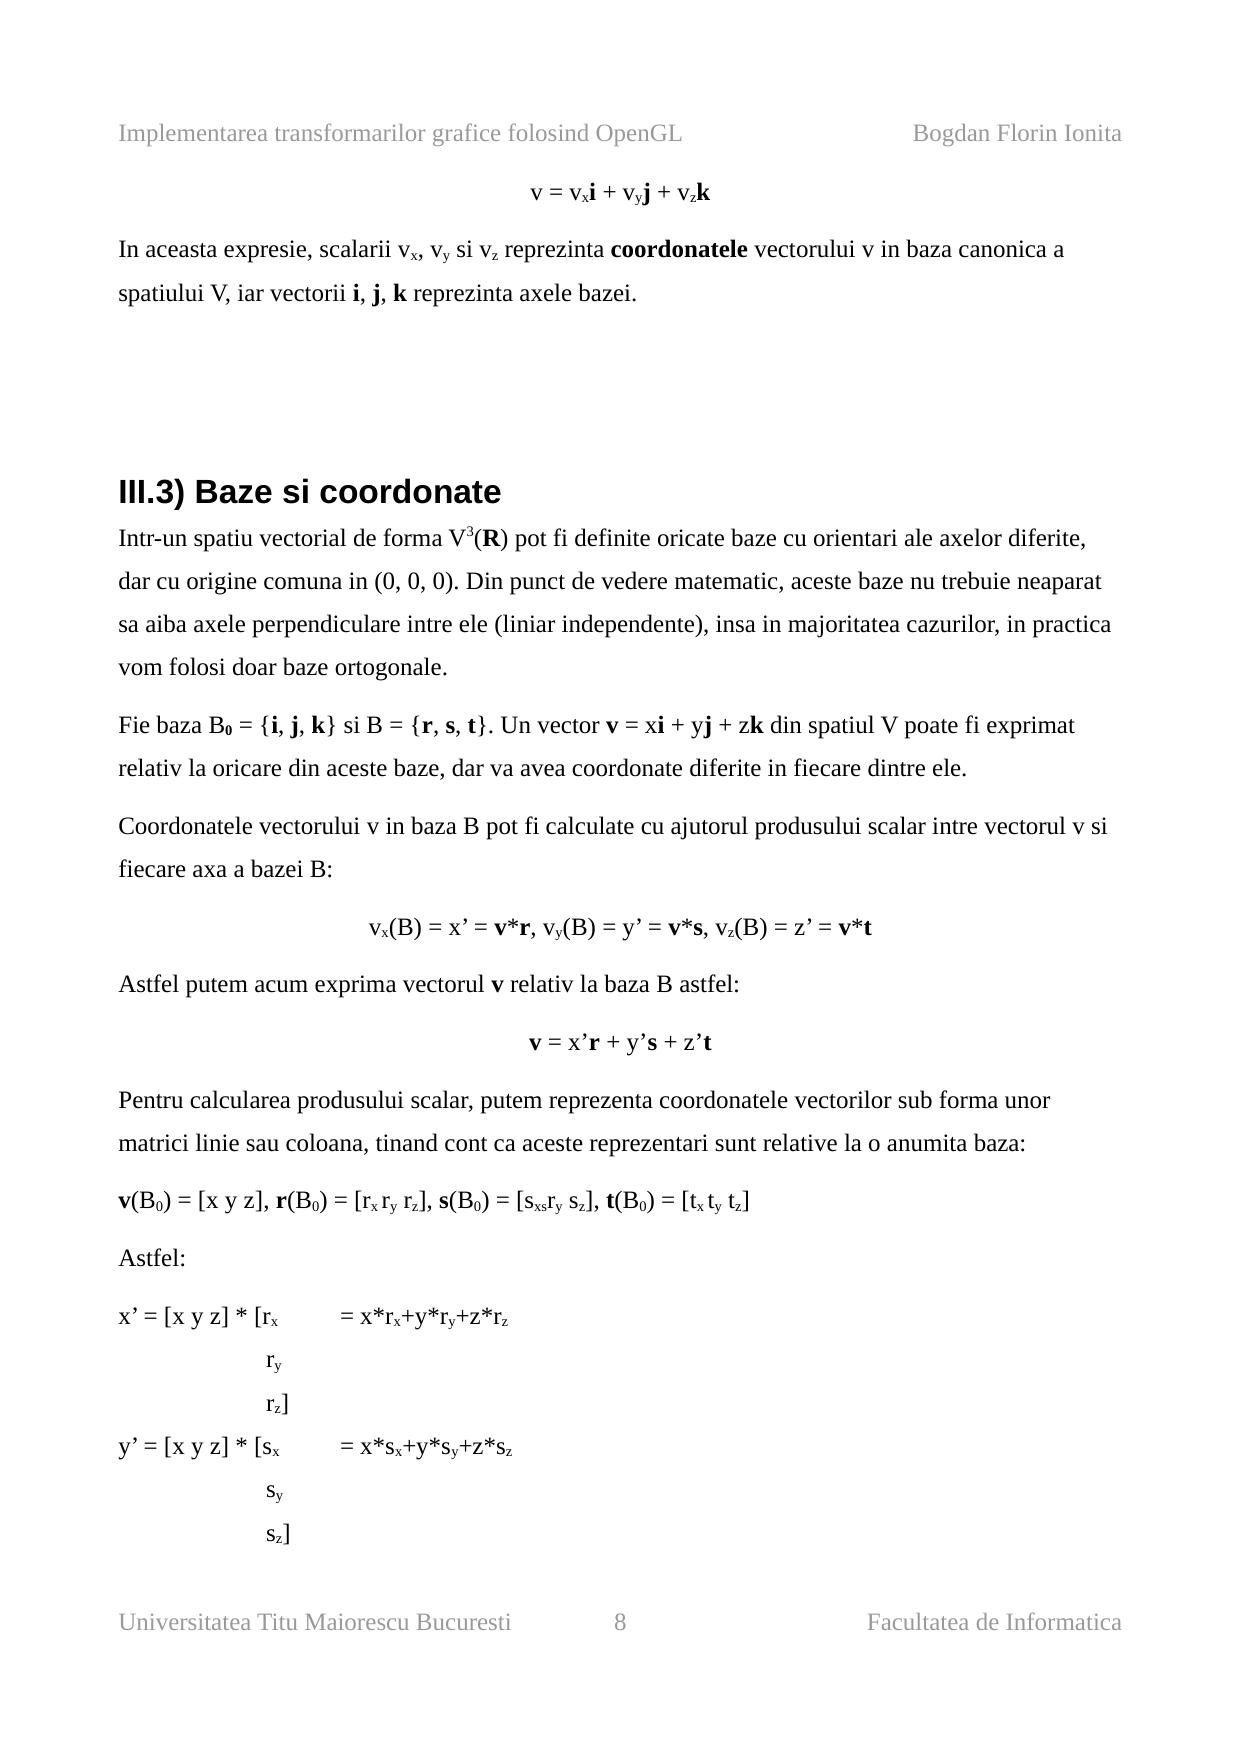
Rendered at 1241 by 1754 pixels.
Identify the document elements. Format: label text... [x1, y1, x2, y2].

subtitle v = vxi + vyj + vzk [118, 177, 1122, 206]
text rz] [118, 1388, 1122, 1416]
text x’ = [x y z] * [rx = x*rx+y*ry+z*rz [118, 1301, 1122, 1330]
text y’ = [x y z] * [sx = x*sx+y*sy+z*sz [118, 1431, 1122, 1460]
text vx(B) = x’ = v*r, vy(B) = y’ = v*s, vz(B) = z’ = v*t [118, 912, 1122, 940]
text sy [118, 1474, 1122, 1503]
text Intr-un spatiu vectorial de forma V3(R) pot fi definite oricate baze cu orientari ale axelor diferite, dar cu origine comuna in (0, 0, 0). Din punct de vedere matematic, aceste baze nu trebuie neaparat sa aiba axele perpendiculare intre ele (liniar independente), insa in majoritatea cazurilor, in practica vom folosi doar baze ortogonale. [118, 523, 1122, 681]
subtitle In aceasta expresie, scalarii vx, vy si vz reprezinta coordonatele vectorului v in baza canonica a spatiului V, iar vectorii i, j, k reprezinta axele bazei. [118, 234, 1122, 306]
subtitle III.3) Baze si coordonate [118, 472, 1122, 510]
text v = x’r + y’s + z’t [118, 1027, 1122, 1056]
text Astfel putem acum exprima vectorul v relativ la baza B astfel: [118, 969, 1122, 998]
text v(B0) = [x y z], r(B0) = [rx ry rz], s(B0) = [sxsry sz], t(B0) = [tx ty tz] [118, 1186, 1122, 1214]
text Pentru calcularea produsului scalar, putem reprezenta coordonatele vectorilor sub forma unor matrici linie sau coloana, tinand cont ca aceste reprezentari sunt relative la o anumita baza: [118, 1085, 1122, 1157]
text ry [118, 1344, 1122, 1373]
text Fie baza B0 = {i, j, k} si B = {r, s, t}. Un vector v = xi + yj + zk din spatiul V poate fi exprimat relativ la oricare din aceste baze, dar va avea coordonate diferite in fiecare dintre ele. [118, 710, 1122, 782]
text Astfel: [118, 1243, 1122, 1272]
text sz] [118, 1518, 1122, 1546]
text Coordonatele vectorului v in baza B pot fi calculate cu ajutorul produsului scalar intre vectorul v si fiecare axa a bazei B: [118, 811, 1122, 883]
